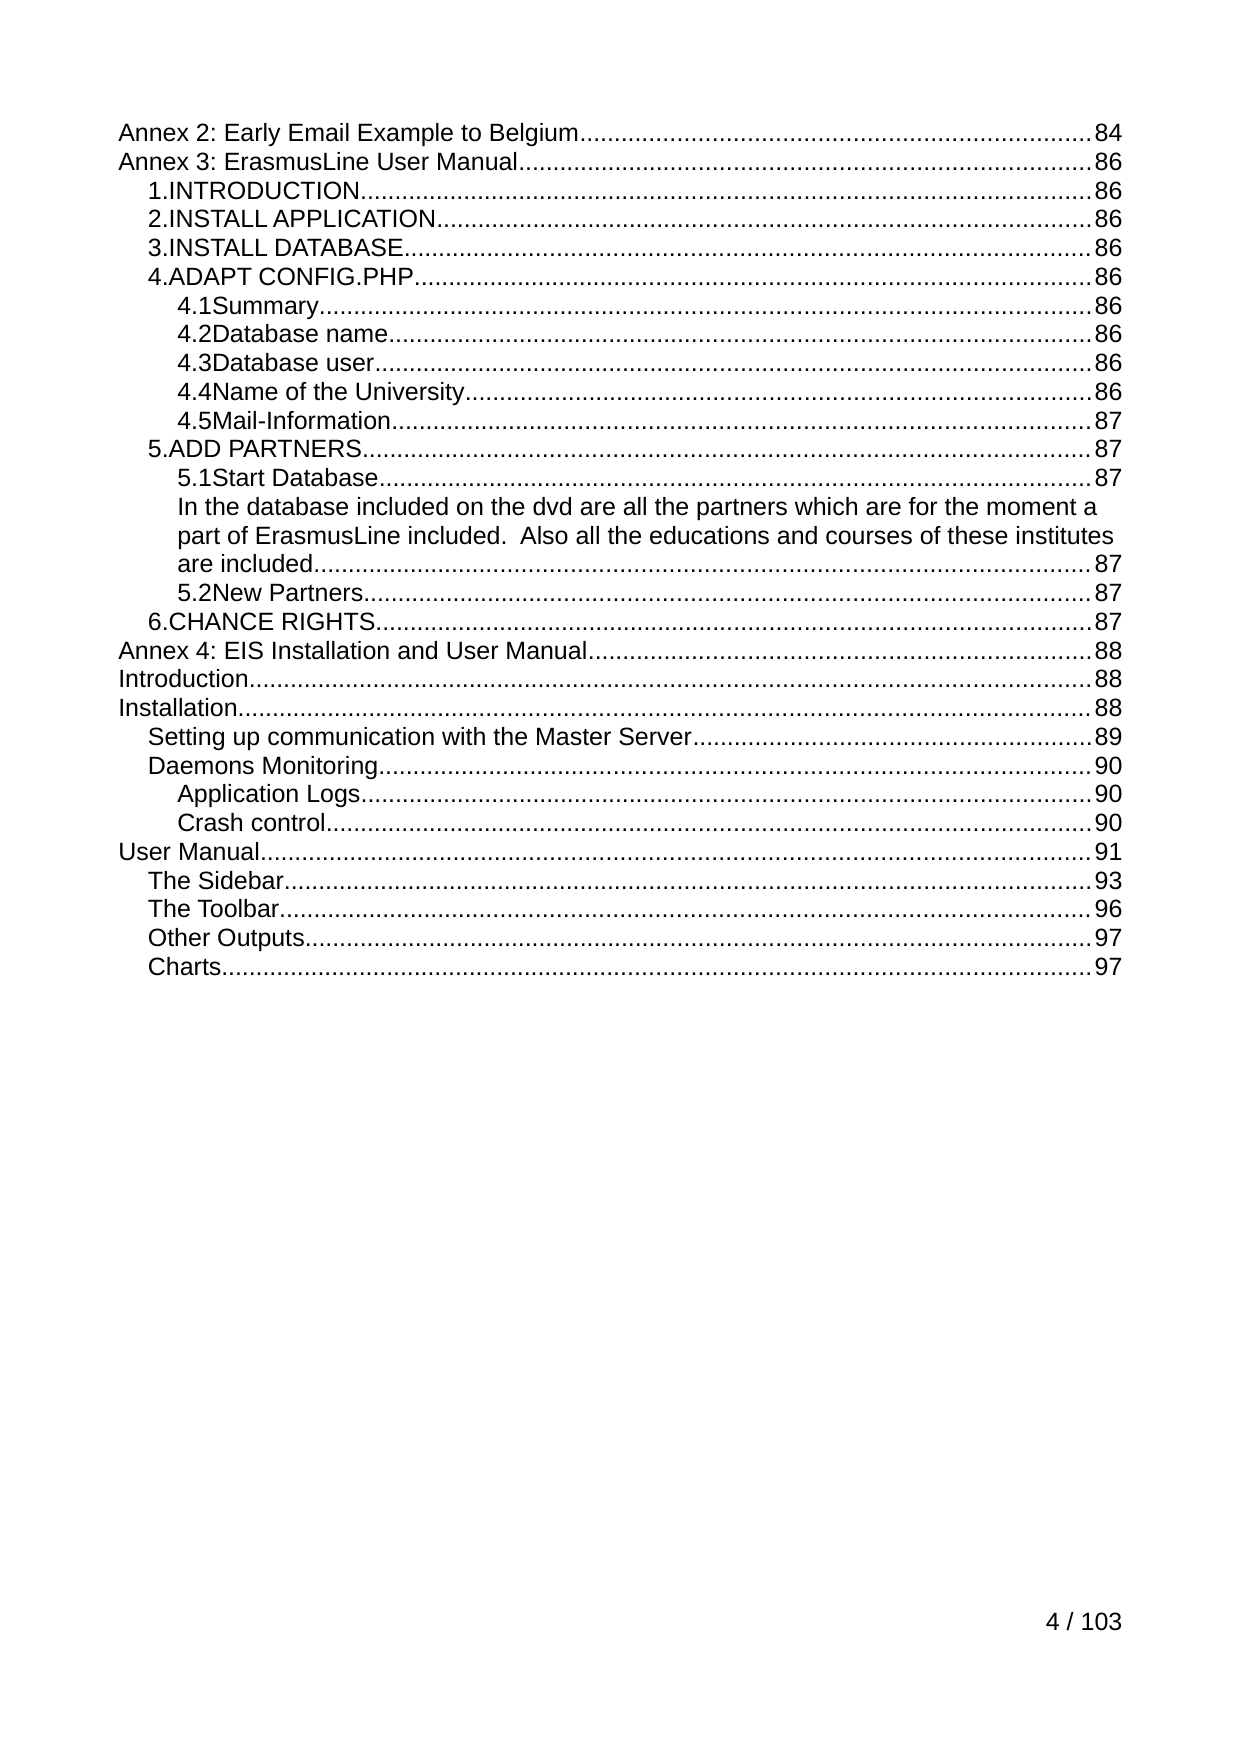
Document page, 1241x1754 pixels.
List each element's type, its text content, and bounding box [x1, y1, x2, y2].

text 4.2Database name 86 [177, 319, 1122, 348]
text User Manual 91 [118, 837, 1122, 866]
text Setting up communication with the Master Server 89 [148, 722, 1122, 751]
text 4.5Mail-Information 87 [177, 406, 1122, 434]
text 4.ADAPT CONFIG.PHP 86 [148, 262, 1122, 291]
text 3.INSTALL DATABASE 86 [148, 233, 1122, 262]
text Installation 88 [118, 693, 1122, 722]
text Crash control 90 [177, 808, 1122, 837]
text The Toolbar 96 [148, 894, 1122, 923]
text 5.2New Partners 87 [177, 578, 1122, 607]
text 4.3Database user 86 [177, 348, 1122, 377]
text Application Logs 90 [177, 779, 1122, 808]
text The Sidebar 93 [148, 866, 1122, 894]
text Annex 2: Early Email Example to Belgium 84 [118, 118, 1122, 147]
text 5.ADD PARTNERS 87 [148, 434, 1122, 463]
text Introduction 88 [118, 664, 1122, 693]
text Other Outputs 97 [148, 923, 1122, 952]
text 5.1Start Database 87 [177, 463, 1122, 492]
text 1.INTRODUCTION 86 [148, 176, 1122, 204]
text Annex 3: ErasmusLine User Manual 86 [118, 147, 1122, 176]
text 4.1Summary 86 [177, 291, 1122, 319]
text Annex 4: EIS Installation and User Manual 88 [118, 636, 1122, 664]
text In the database included on the dvd are all the partners which are for the moment a part of ErasmusLine included. Also all the educations and courses of these institutes are included. 87 [177, 492, 1122, 578]
text 6.CHANCE RIGHTS 87 [148, 607, 1122, 636]
text Daemons Monitoring 90 [148, 751, 1122, 779]
text 4.4Name of the University 86 [177, 377, 1122, 406]
text Charts 97 [148, 952, 1122, 981]
text 2.INSTALL APPLICATION 86 [148, 204, 1122, 233]
